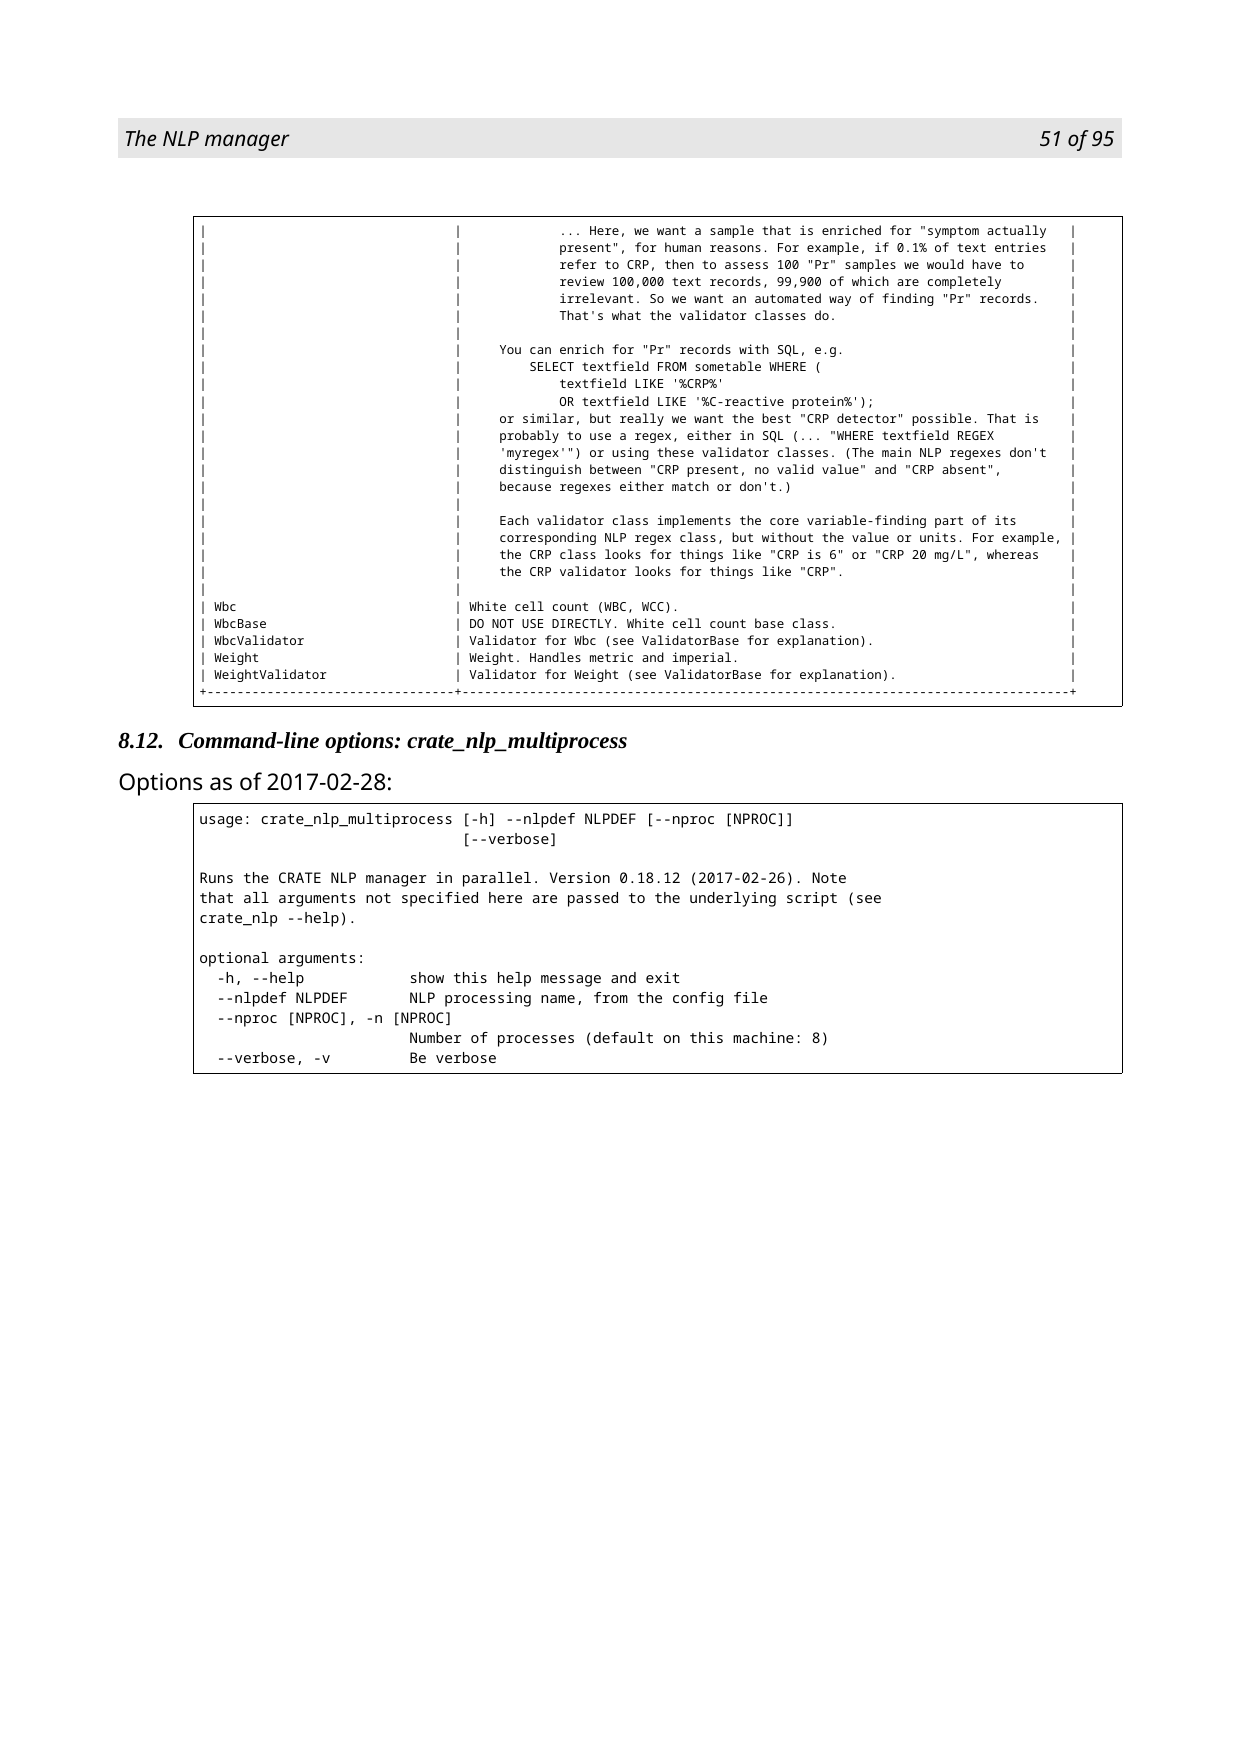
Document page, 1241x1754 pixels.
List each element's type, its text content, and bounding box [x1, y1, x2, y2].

table_header | | ... Here, we want a sample that is enriched for "symptom actually | | | present", for human reasons. For example, if 0.1% of text entries | | | refer to CRP, then to assess 100 "Pr" samples we would have to | | | review 100,000 text records, 99,900 of which are completely | | | irrelevant. So we want an automated way of finding "Pr" records. | | | That's what the validator classes do. | | | | | | You can enrich for "Pr" records with SQL, e.g. | | | SELECT textfield FROM sometable WHERE ( | | | textfield LIKE '%CRP%' | | | OR textfield LIKE '%C-reactive protein%'); | | | or similar, but really we want the best "CRP detector" possible. That is | | | probably to use a regex, either in SQL (... "WHERE textfield REGEX | | | 'myregex'") or using these validator classes. (The main NLP regexes don't | | | distinguish between "CRP present, no valid value" and "CRP absent", | | | because regexes either match or don't.) | | | | | | Each validator class implements the core variable-finding part of its | | | corresponding NLP regex class, but without the value or units. For example, | | | the CRP class looks for things like "CRP is 6" or "CRP 20 mg/L", whereas | | | the CRP validator looks for things like "CRP". | | | | | Wbc | White cell count (WBC, WCC). | | WbcBase | DO NOT USE DIRECTLY. White cell count base class. | | WbcValidator | Validator for Wbc (see ValidatorBase for explanation). | | Weight | Weight. Handles metric and imperial. | | WeightValidator | Validator for Weight (see ValidatorBase for explanation). | +---------------------------------+---------------------------------------------------------------------------------+ [194, 217, 1122, 706]
table_header usage: crate_nlp_multiprocess [-h] --nlpdef NLPDEF [--nproc [NPROC]] [--verbose] Runs the CRATE NLP manager in parallel. Version 0.18.12 (2017-02-26). Note that all arguments not specified here are passed to the underlying script (see crate_nlp --help). optional arguments: -h, --help show this help message and exit --nlpdef NLPDEF NLP processing name, from the config file --nproc [NPROC], -n [NPROC] Number of processes (default on this machine: 8) --verbose, -v Be verbose [194, 804, 1122, 1073]
subtitle Command-line options: crate_nlp_multiprocess [118, 727, 1122, 753]
text Options as of 2017-02-28: [118, 766, 1122, 797]
